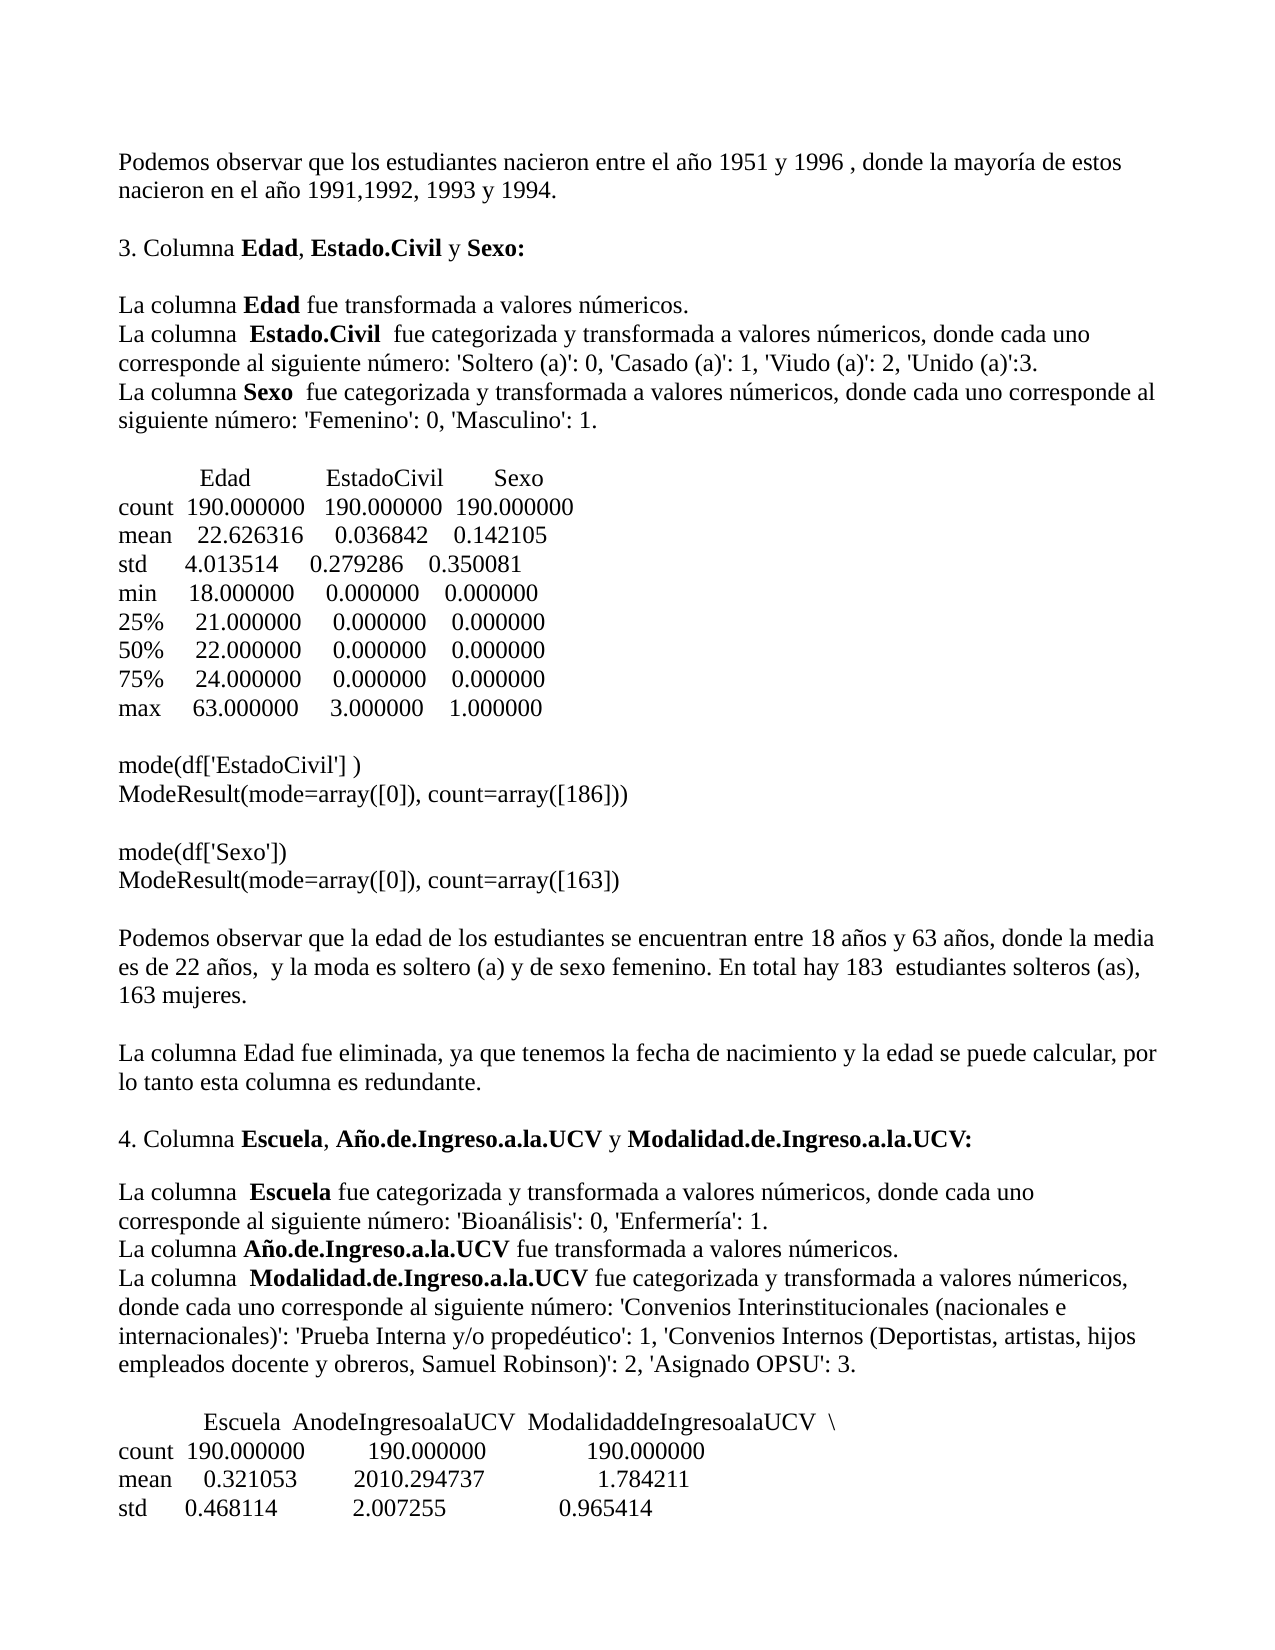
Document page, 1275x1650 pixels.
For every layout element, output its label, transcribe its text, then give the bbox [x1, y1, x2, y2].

text La columna Estado.Civil fue categorizada y transformada a valores númericos, donde cada uno corresponde al siguiente número: 'Soltero (a)': 0, 'Casado (a)': 1, 'Viudo (a)': 2, 'Unido (a)':3. [118, 319, 1157, 377]
text max 63.000000 3.000000 1.000000 [118, 693, 1157, 722]
text Escuela AnodeIngresoalaUCV ModalidaddeIngresoalaUCV \ [118, 1407, 1157, 1436]
text Podemos observar que los estudiantes nacieron entre el año 1951 y 1996 , donde la mayoría de estos nacieron en el año 1991,1992, 1993 y 1994. [118, 147, 1157, 204]
text count 190.000000 190.000000 190.000000 [118, 492, 1157, 521]
text La columna Sexo fue categorizada y transformada a valores númericos, donde cada uno corresponde al siguiente número: 'Femenino': 0, 'Masculino': 1. [118, 377, 1157, 434]
text La columna Modalidad.de.Ingreso.a.la.UCV fue categorizada y transformada a valores númericos, donde cada uno corresponde al siguiente número: 'Convenios Interinstitucionales (nacionales e internacionales)': 'Prueba Interna y/o propedéutico': 1, 'Convenios Internos (Deportistas, artistas, hijos empleados docente y obreros, Samuel Robinson)': 2, 'Asignado OPSU': 3. [118, 1263, 1157, 1378]
text 50% 22.000000 0.000000 0.000000 [118, 636, 1157, 664]
text mean 22.626316 0.036842 0.142105 [118, 521, 1157, 549]
text 4. Columna Escuela, Año.de.Ingreso.a.la.UCV y Modalidad.de.Ingreso.a.la.UCV: [118, 1124, 1157, 1153]
text ModeResult(mode=array([0]), count=array([186])) [118, 779, 1157, 808]
text min 18.000000 0.000000 0.000000 [118, 578, 1157, 607]
text std 4.013514 0.279286 0.350081 [118, 549, 1157, 578]
text 3. Columna Edad, Estado.Civil y Sexo: [118, 233, 1157, 262]
text mode(df['EstadoCivil'] ) [118, 751, 1157, 779]
text mode(df['Sexo']) [118, 837, 1157, 866]
text mean 0.321053 2010.294737 1.784211 [118, 1464, 1157, 1493]
text ModeResult(mode=array([0]), count=array([163]) [118, 866, 1157, 894]
text 75% 24.000000 0.000000 0.000000 [118, 664, 1157, 693]
text La columna Año.de.Ingreso.a.la.UCV fue transformada a valores númericos. [118, 1234, 1157, 1263]
text 25% 21.000000 0.000000 0.000000 [118, 607, 1157, 636]
text Edad EstadoCivil Sexo [118, 463, 1157, 492]
text Podemos observar que la edad de los estudiantes se encuentran entre 18 años y 63 años, donde la media es de 22 años, y la moda es soltero (a) y de sexo femenino. En total hay 183 estudiantes solteros (as), 163 mujeres. [118, 923, 1157, 1009]
text count 190.000000 190.000000 190.000000 [118, 1436, 1157, 1464]
text std 0.468114 2.007255 0.965414 [118, 1493, 1157, 1522]
text La columna Edad fue transformada a valores númericos. [118, 291, 1157, 319]
text La columna Edad fue eliminada, ya que tenemos la fecha de nacimiento y la edad se puede calcular, por lo tanto esta columna es redundante. [118, 1038, 1157, 1096]
text La columna Escuela fue categorizada y transformada a valores númericos, donde cada uno corresponde al siguiente número: 'Bioanálisis': 0, 'Enfermería': 1. [118, 1177, 1157, 1234]
